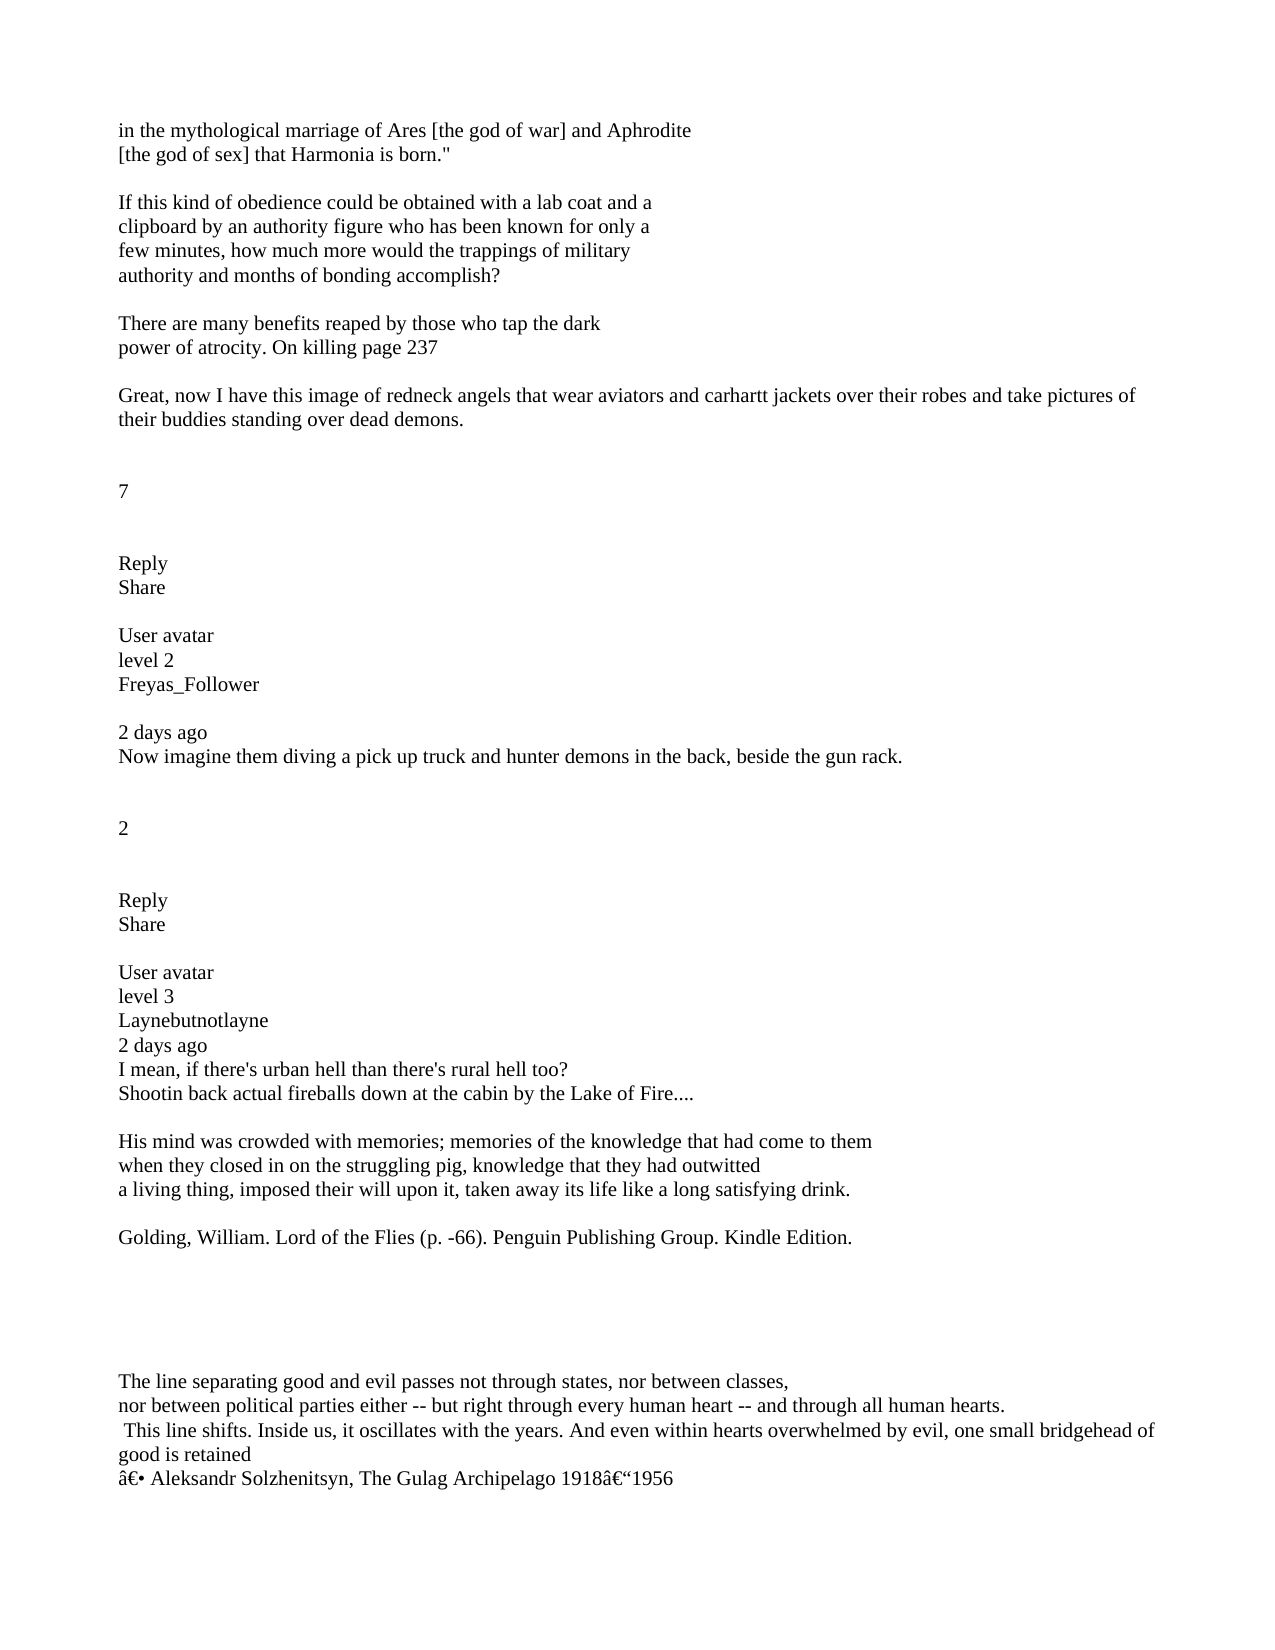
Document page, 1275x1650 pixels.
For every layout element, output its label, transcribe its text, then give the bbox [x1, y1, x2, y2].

text 2 days ago [118, 720, 1157, 744]
text Freyas_Follower [118, 672, 1157, 696]
text User avatar [118, 623, 1157, 647]
text clipboard by an authority figure who has been known for only a [118, 214, 1157, 238]
text His mind was crowded with memories; memories of the knowledge that had come to them [118, 1129, 1157, 1153]
text Reply [118, 888, 1157, 912]
text level 3 [118, 984, 1157, 1008]
text in the mythological marriage of Ares [the god of war] and Aphrodite [118, 118, 1157, 142]
text There are many benefits reaped by those who tap the dark [118, 311, 1157, 335]
text I mean, if there's urban hell than there's rural hell too? [118, 1057, 1157, 1081]
text Now imagine them diving a pick up truck and hunter demons in the back, beside the gun rack. [118, 744, 1157, 768]
text a living thing, imposed their will upon it, taken away its life like a long satisfying drink. [118, 1177, 1157, 1201]
text Laynebutnotlayne [118, 1008, 1157, 1032]
text The line separating good and evil passes not through states, nor between classes, [118, 1369, 1157, 1393]
text [the god of sex] that Harmonia is born." [118, 142, 1157, 166]
text If this kind of obedience could be obtained with a lab coat and a [118, 190, 1157, 214]
text when they closed in on the struggling pig, knowledge that they had outwitted [118, 1153, 1157, 1177]
text Reply [118, 551, 1157, 575]
text authority and months of bonding accomplish? [118, 262, 1157, 287]
text â€• Aleksandr Solzhenitsyn, The Gulag Archipelago 1918â€“1956 [118, 1466, 1157, 1490]
text 7 [118, 479, 1157, 503]
text Golding, William. Lord of the Flies (p. -66). Penguin Publishing Group. Kindle Edition. [118, 1225, 1157, 1249]
text This line shifts. Inside us, it oscillates with the years. And even within hearts overwhelmed by evil, one small bridgehead of good is retained [118, 1417, 1157, 1466]
text 2 [118, 816, 1157, 840]
text power of atrocity. On killing page 237 [118, 335, 1157, 359]
text level 2 [118, 647, 1157, 672]
text Share [118, 575, 1157, 599]
text User avatar [118, 960, 1157, 984]
text Share [118, 912, 1157, 936]
text Shootin back actual fireballs down at the cabin by the Lake of Fire.... [118, 1081, 1157, 1105]
text few minutes, how much more would the trappings of military [118, 238, 1157, 262]
text nor between political parties either -- but right through every human heart -- and through all human hearts. [118, 1393, 1157, 1417]
text Great, now I have this image of redneck angels that wear aviators and carhartt jackets over their robes and take pictures of their buddies standing over dead demons. [118, 383, 1157, 431]
text 2 days ago [118, 1032, 1157, 1057]
